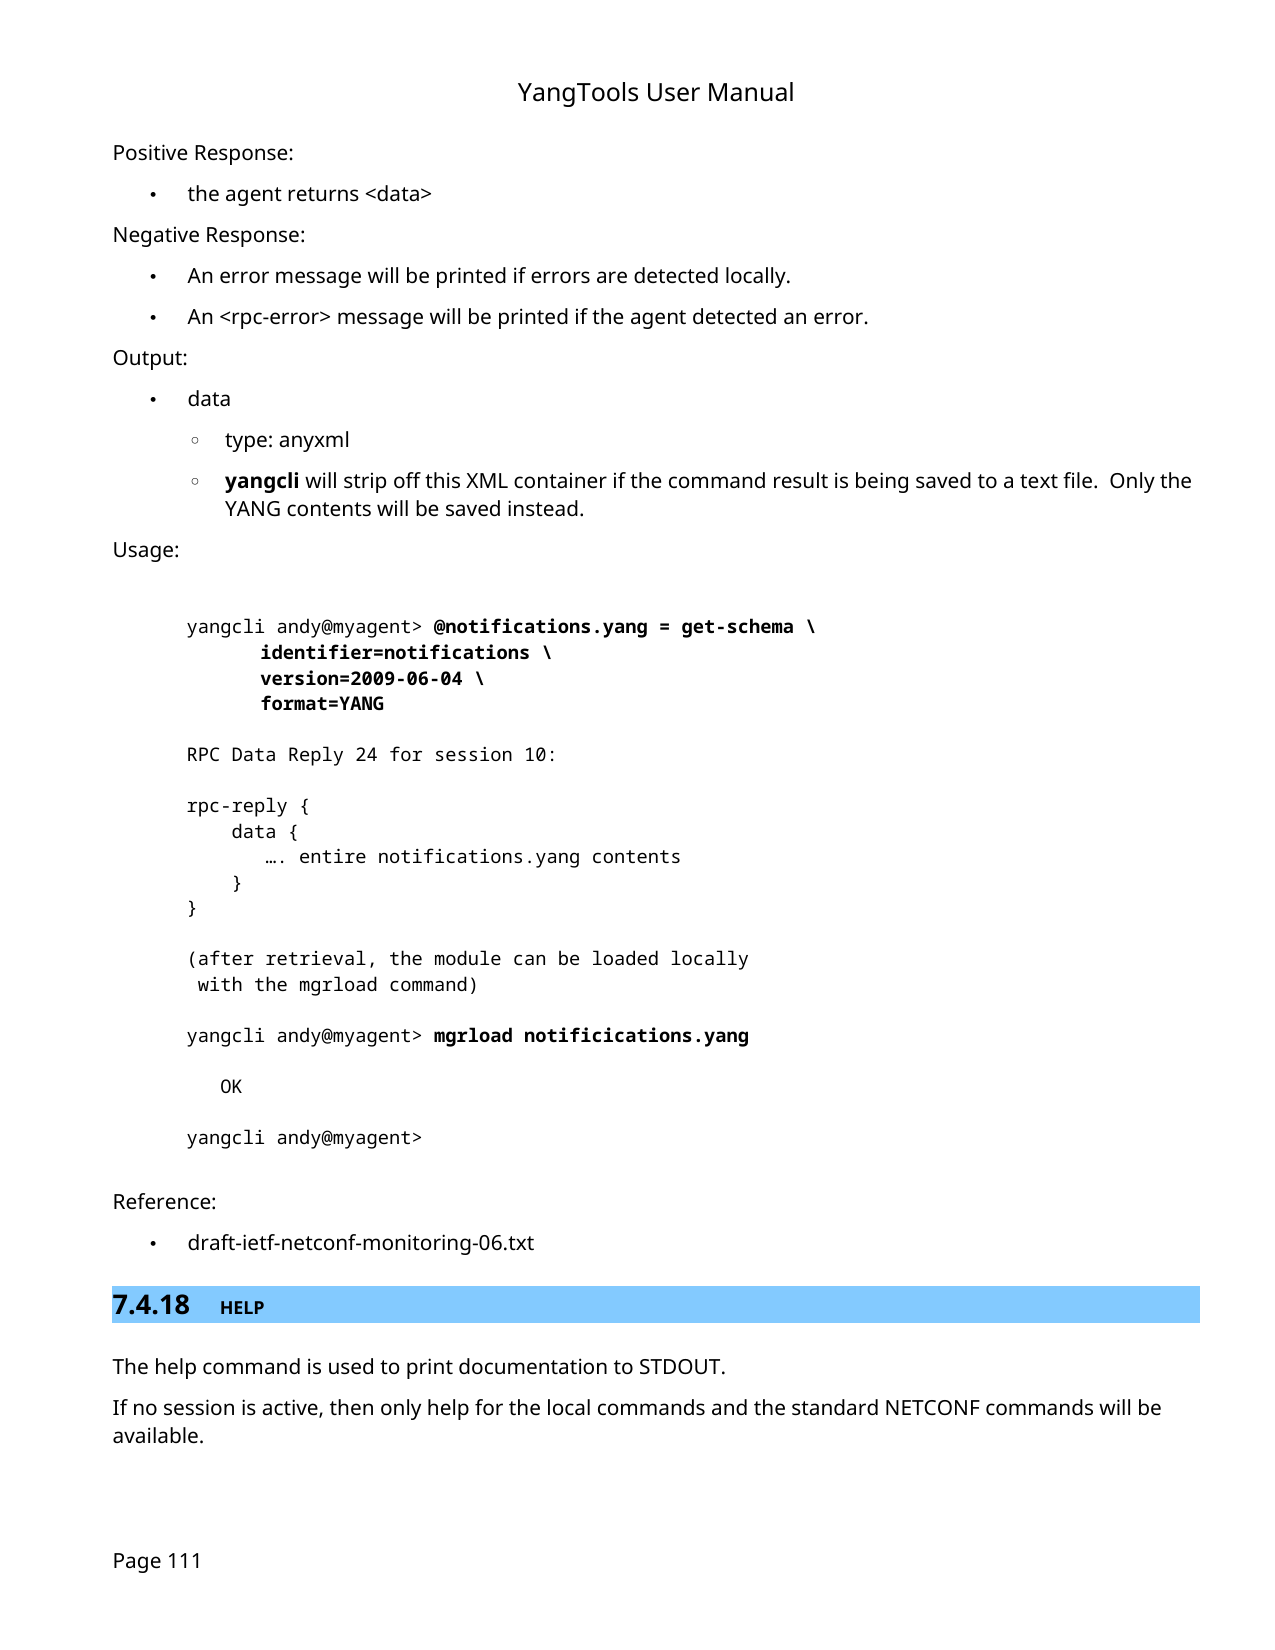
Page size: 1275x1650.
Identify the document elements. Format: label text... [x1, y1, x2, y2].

list type: anyxml [187, 425, 1200, 453]
list data [150, 384, 1200, 413]
text yangcli andy@myagent> @notifications.yang = get-schema \ identifier=notifications \ version=2009-06-04 \ format=YANG RPC Data Reply 24 for session 10: rpc-reply { data { …. entire notifications.yang contents } } (after retrieval, the module can be loaded locally with the mgrload command) yangcli andy@myagent> mgrload notificications.yang OK yangcli andy@myagent> [112, 614, 1200, 1175]
text Positive Response: [112, 138, 1200, 167]
text Usage: [112, 535, 1200, 564]
text Output: [112, 343, 1200, 372]
list An error message will be printed if errors are detected locally. [150, 261, 1200, 290]
text Reference: [112, 1187, 1200, 1216]
list An <rpc-error> message will be printed if the agent detected an error. [150, 302, 1200, 331]
text If no session is active, then only help for the local commands and the standard NETCONF commands will be available. [112, 1393, 1200, 1450]
text The help command is used to print documentation to STDOUT. [112, 1352, 1200, 1380]
subtitle help [112, 1286, 1200, 1323]
list yangcli will strip off this XML container if the command result is being saved to a text file. Only the YANG contents will be saved instead. [187, 466, 1200, 523]
list the agent returns <data> [150, 179, 1200, 208]
text Negative Response: [112, 220, 1200, 249]
list draft-ietf-netconf-monitoring-06.txt [150, 1228, 1200, 1257]
